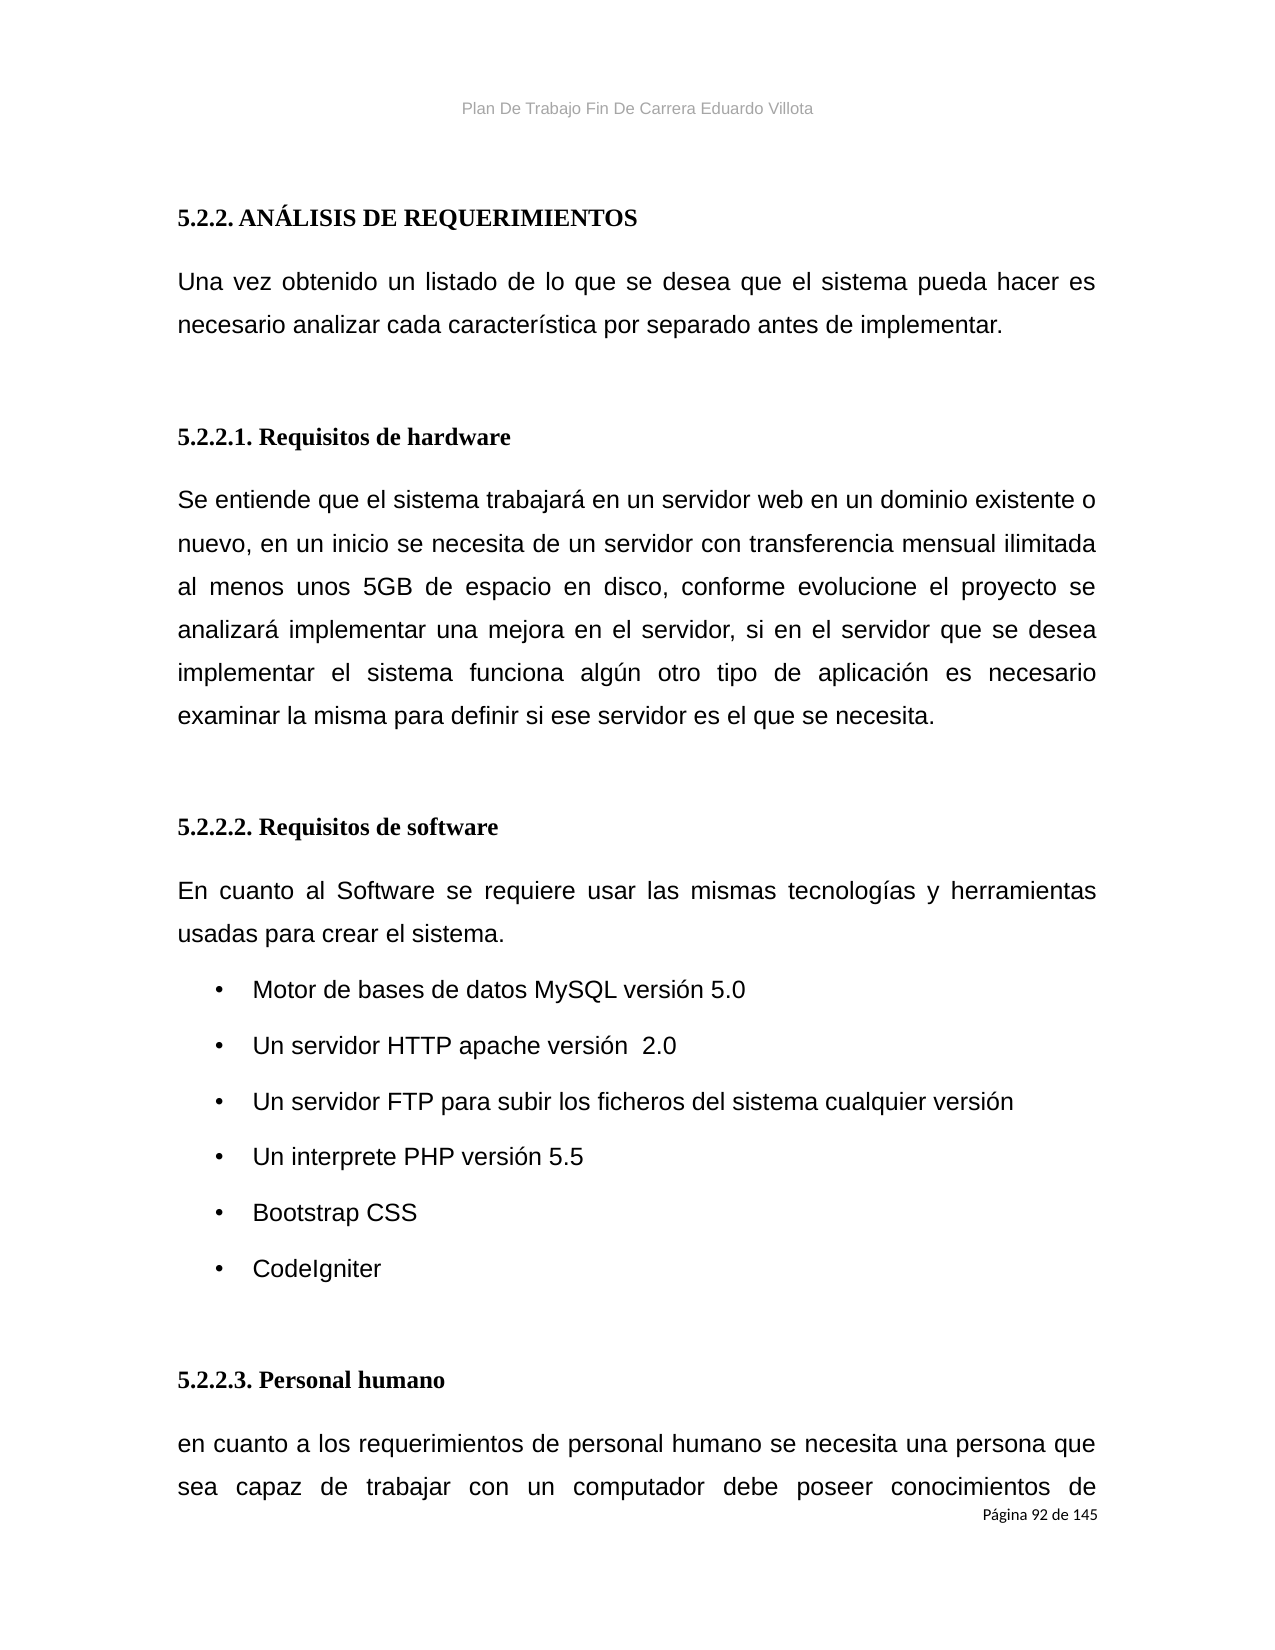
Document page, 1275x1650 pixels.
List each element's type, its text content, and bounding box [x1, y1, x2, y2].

list Un interprete PHP versión 5.5 [215, 1142, 1098, 1171]
list Bootstrap CSS [215, 1198, 1098, 1227]
list CodeIgniter [215, 1254, 1098, 1283]
text 5.2.2. ANÁLISIS DE REQUERIMIENTOS [177, 203, 1098, 232]
text Se entiende que el sistema trabajará en un servidor web en un dominio existente o nuevo, en un inicio se necesita de un servidor con transferencia mensual ilimitada al menos unos 5GB de espacio en disco, conforme evolucione el proyecto se analizará implementar una mejora en el servidor, si en el servidor que se desea implementar el sistema funciona algún otro tipo de aplicación es necesario examinar la misma para definir si ese servidor es el que se necesita. [177, 486, 1098, 730]
text Una vez obtenido un listado de lo que se desea que el sistema pueda hacer es necesario analizar cada característica por separado antes de implementar. [177, 267, 1098, 339]
list Un servidor FTP para subir los ficheros del sistema cualquier versión [215, 1087, 1098, 1115]
text 5.2.2.3. Personal humano [177, 1365, 1098, 1394]
text En cuanto al Software se requiere usar las mismas tecnologías y herramientas usadas para crear el sistema. [177, 876, 1098, 948]
list Motor de bases de datos MySQL versión 5.0 [215, 975, 1098, 1004]
text 5.2.2.1. Requisitos de hardware [177, 422, 1098, 450]
text 5.2.2.2. Requisitos de software [177, 812, 1098, 841]
list Un servidor HTTP apache versión 2.0 [215, 1031, 1098, 1060]
text en cuanto a los requerimientos de personal humano se necesita una persona que sea capaz de trabajar con un computador debe poseer conocimientos de [177, 1429, 1098, 1501]
